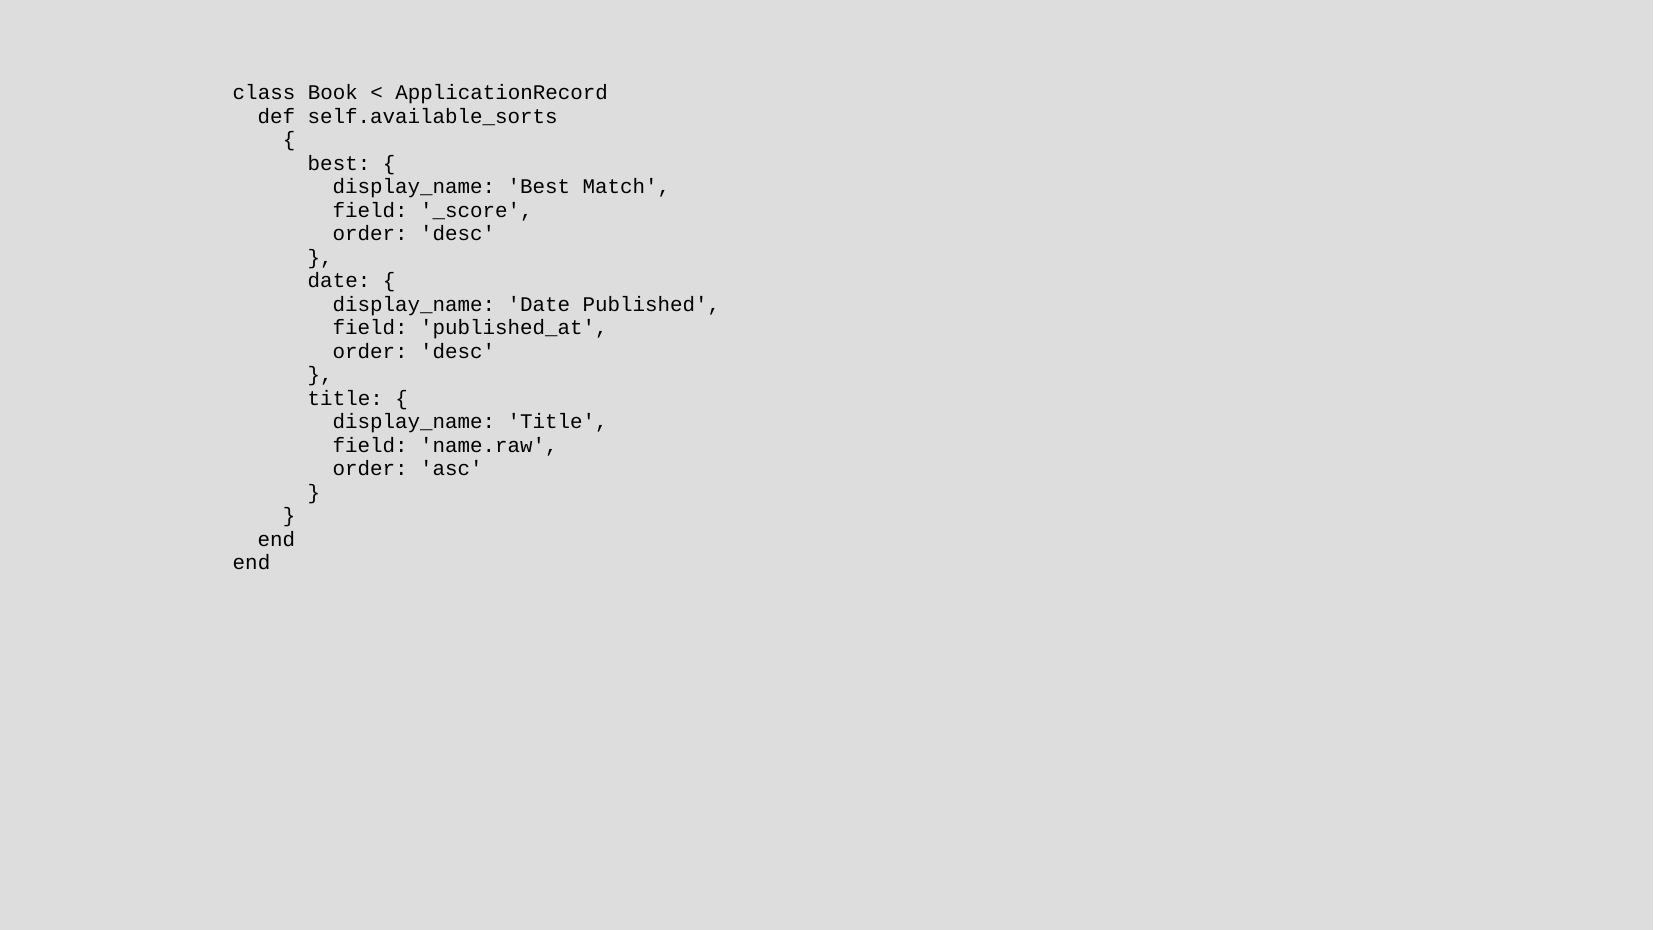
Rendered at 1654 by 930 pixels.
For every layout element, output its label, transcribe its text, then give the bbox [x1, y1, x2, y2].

text_box class Book < ApplicationRecord def self.available_sorts { best: { display_name: 'Best Match', field: '_score', order: 'desc' }, date: { display_name: 'Date Published', field: 'published_at', order: 'desc' }, title: { display_name: 'Title', field: 'name.raw', order: 'asc' } } end end [218, 75, 1321, 781]
